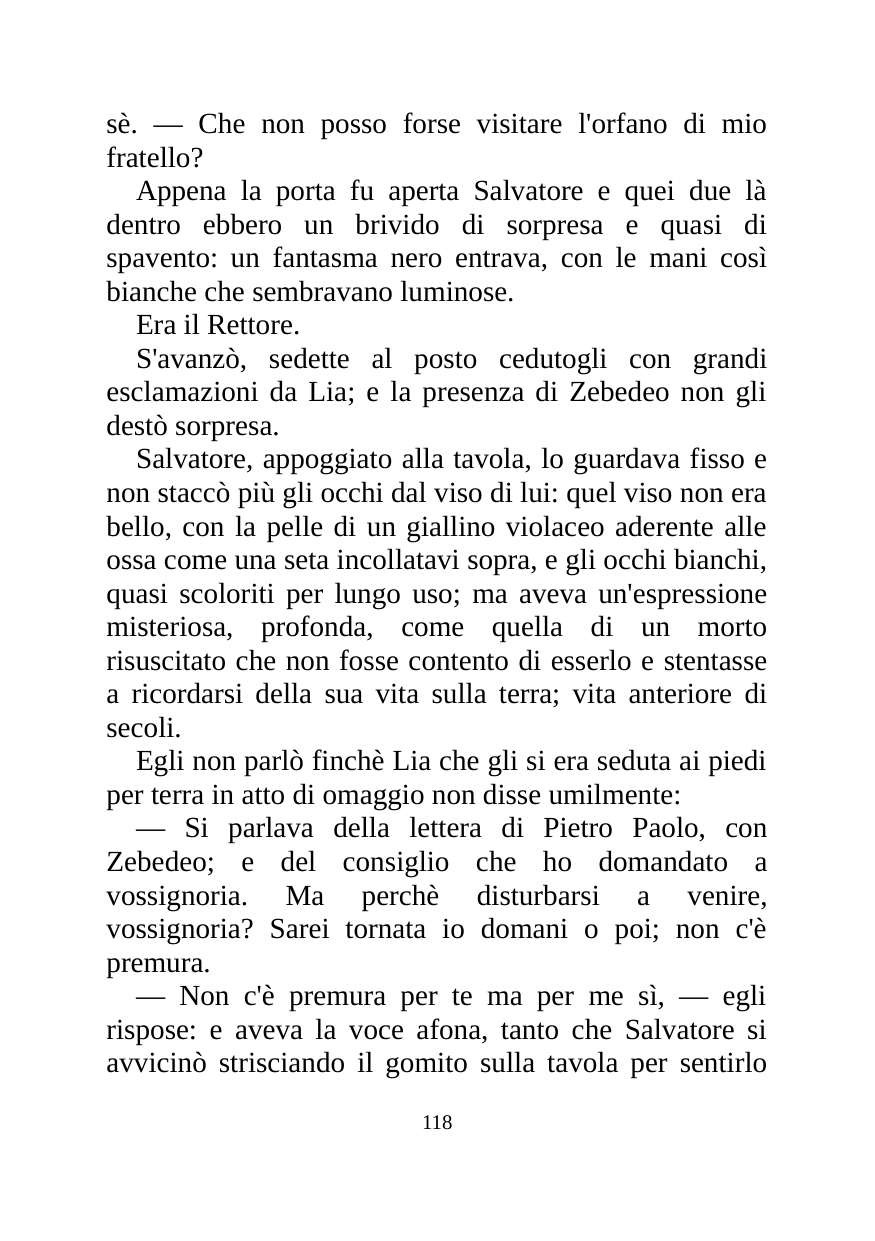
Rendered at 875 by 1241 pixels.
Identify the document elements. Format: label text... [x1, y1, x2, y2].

text sè. — Che non posso forse visitare l'orfano di mio fratello? [106, 106, 768, 173]
text — Si parlava della lettera di Pietro Paolo, con Zebedeo; e del consiglio che ho domandato a vossignoria. Ma perchè disturbarsi a venire, vossignoria? Sarei tornata io domani o poi; non c'è premura. [106, 811, 768, 978]
text Salvatore, appoggiato alla tavola, lo guardava fisso e non staccò più gli occhi dal viso di lui: quel viso non era bello, con la pelle di un giallino violaceo aderente alle ossa come una seta incollatavi sopra, e gli occhi bianchi, quasi scoloriti per lungo uso; ma aveva un'espressione misteriosa, profonda, come quella di un morto risuscitato che non fosse contento di esserlo e stentasse a ricordarsi della sua vita sulla terra; vita anteriore di secoli. [106, 442, 768, 743]
text Appena la porta fu aperta Salvatore e quei due là dentro ebbero un brivido di sorpresa e quasi di spavento: un fantasma nero entrava, con le mani così bianche che sembravano luminose. [106, 173, 768, 307]
text — Non c'è premura per te ma per me sì, — egli rispose: e aveva la voce afona, tanto che Salvatore si avvicinò strisciando il gomito sulla tavola per sentirlo [106, 978, 768, 1079]
text S'avanzò, sedette al posto cedutogli con grandi esclamazioni da Lia; e la presenza di Zebedeo non gli destò sorpresa. [106, 341, 768, 442]
text Egli non parlò finchè Lia che gli si era seduta ai piedi per terra in atto di omaggio non disse umilmente: [106, 743, 768, 811]
text Era il Rettore. [106, 307, 768, 341]
